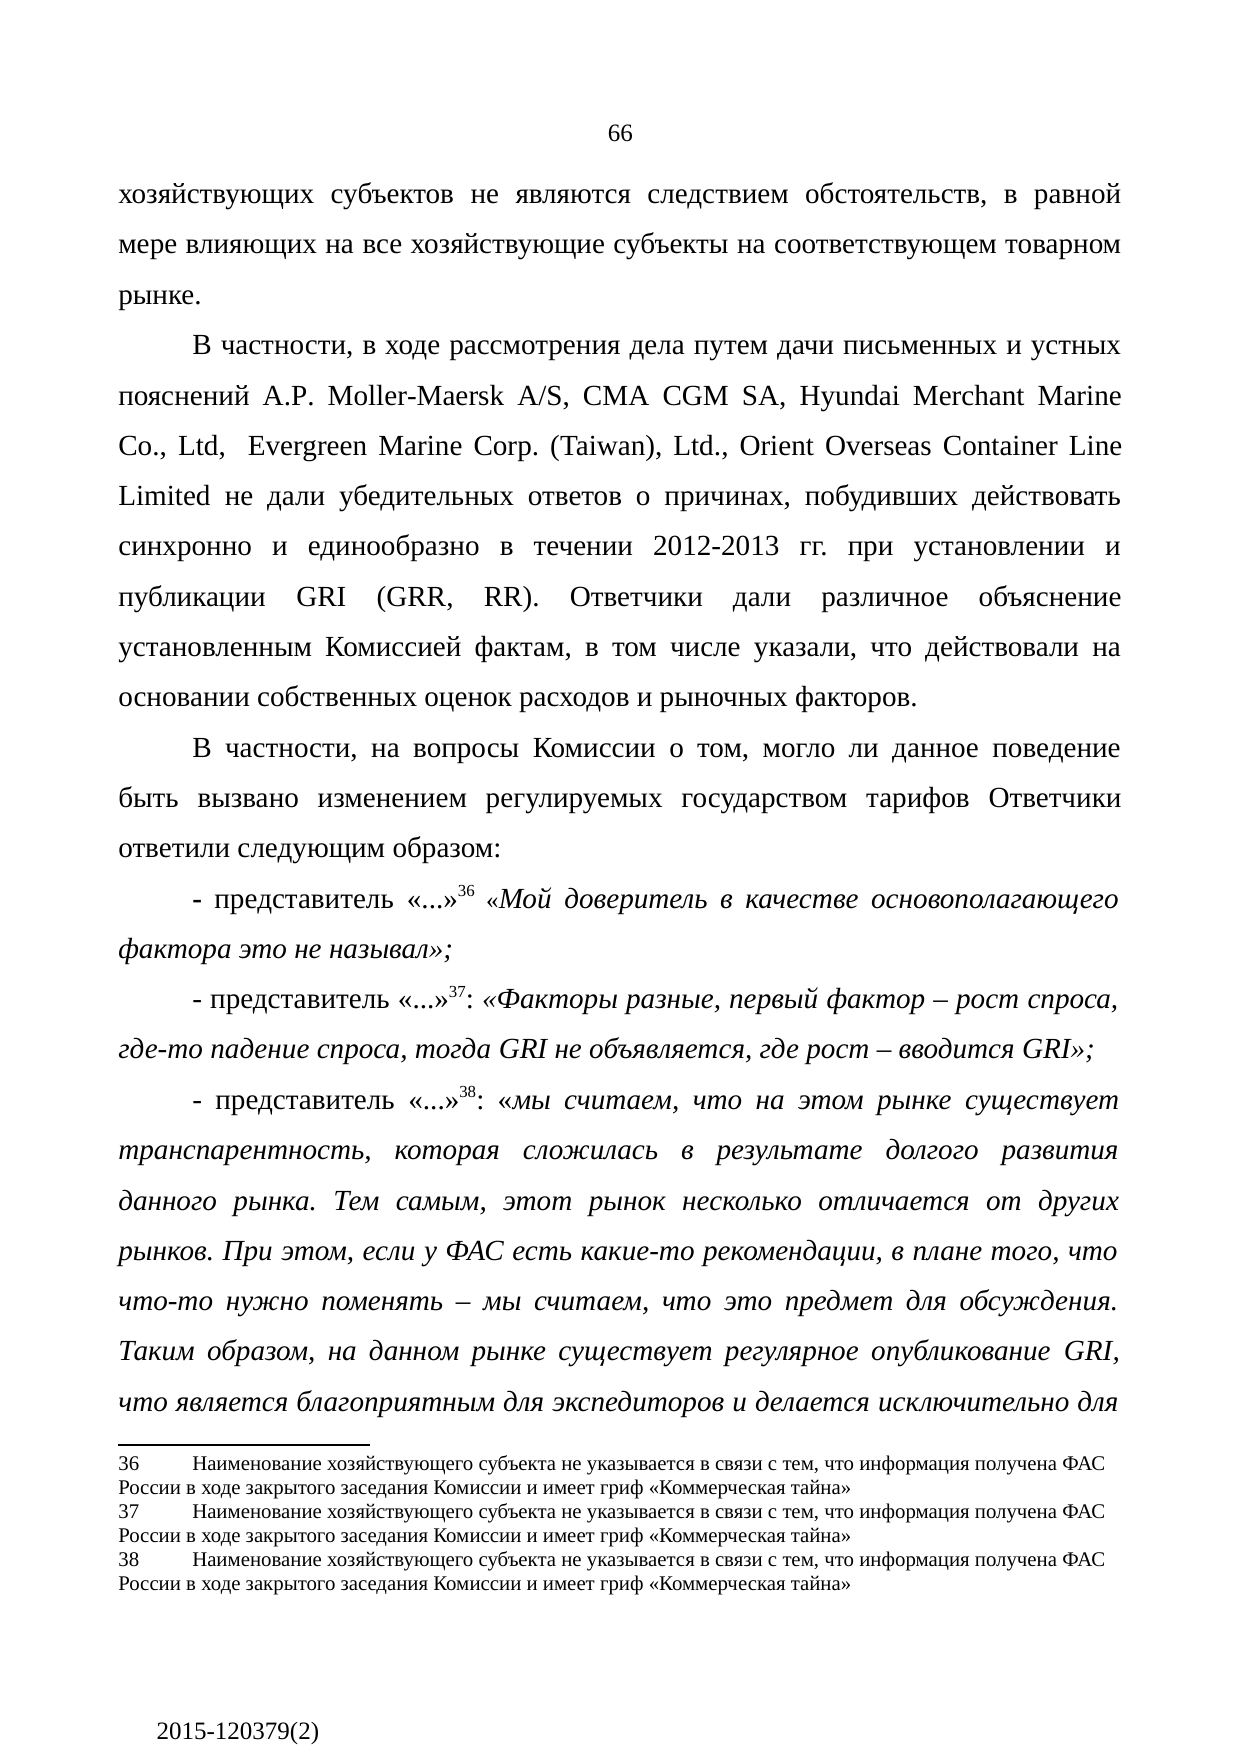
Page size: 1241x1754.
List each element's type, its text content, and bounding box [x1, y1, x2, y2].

text В частности, на вопросы Комиссии о том, могло ли данное поведение быть вызвано изменением регулируемых государством тарифов Ответчики ответили следующим образом: [118, 730, 1122, 864]
text - представитель «...»: «мы считаем, что на этом рынке существует транспарентность, которая сложилась в результате долгого развития данного рынка. Тем самым, этот рынок несколько отличается от других рынков. При этом, если у ФАС есть какие-то рекомендации, в плане того, что что-то нужно поменять – мы считаем, что это предмет для обсуждения. Таким образом, на данном рынке существует регулярное опубликование GRI, что является благоприятным для экспедиторов и делается исключительно для [118, 1082, 1122, 1417]
text В частности, в ходе рассмотрения дела путем дачи письменных и устных пояснений A.P. Moller-Maersk A/S, CMA CGM SA, Hyundai Merchant Marine Со., Ltd, Evergreen Marine Corp. (Taiwan), Ltd., Orient Overseas Container Line Limited не дали убедительных ответов о причинах, побудивших действовать синхронно и единообразно в течении 2012-2013 гг. при установлении и публикации GRI (GRR, RR). Ответчики дали различное объяснение установленным Комиссией фактам, в том числе указали, что действовали на основании собственных оценок расходов и рыночных факторов. [118, 327, 1122, 713]
text Наименование хозяйствующего субъекта не указывается в связи с тем, что информация получена ФАС России в ходе закрытого заседания Комиссии и имеет гриф «Коммерческая тайна» [118, 1547, 1122, 1595]
text Наименование хозяйствующего субъекта не указывается в связи с тем, что информация получена ФАС России в ходе закрытого заседания Комиссии и имеет гриф «Коммерческая тайна» [118, 1499, 1122, 1547]
text - представитель «...» «Мой доверитель в качестве основополагающего фактора это не называл»; [118, 881, 1122, 964]
text - представитель «...»: «Факторы разные, первый фактор – рост спроса, где-то падение спроса, тогда GRI не объявляется, где рост – вводится GRI»; [118, 981, 1122, 1065]
text хозяйствующих субъектов не являются следствием обстоятельств, в равной мере влияющих на все хозяйствующие субъекты на соответствующем товарном рынке. [118, 176, 1122, 311]
text Наименование хозяйствующего субъекта не указывается в связи с тем, что информация получена ФАС России в ходе закрытого заседания Комиссии и имеет гриф «Коммерческая тайна» [118, 1451, 1122, 1499]
